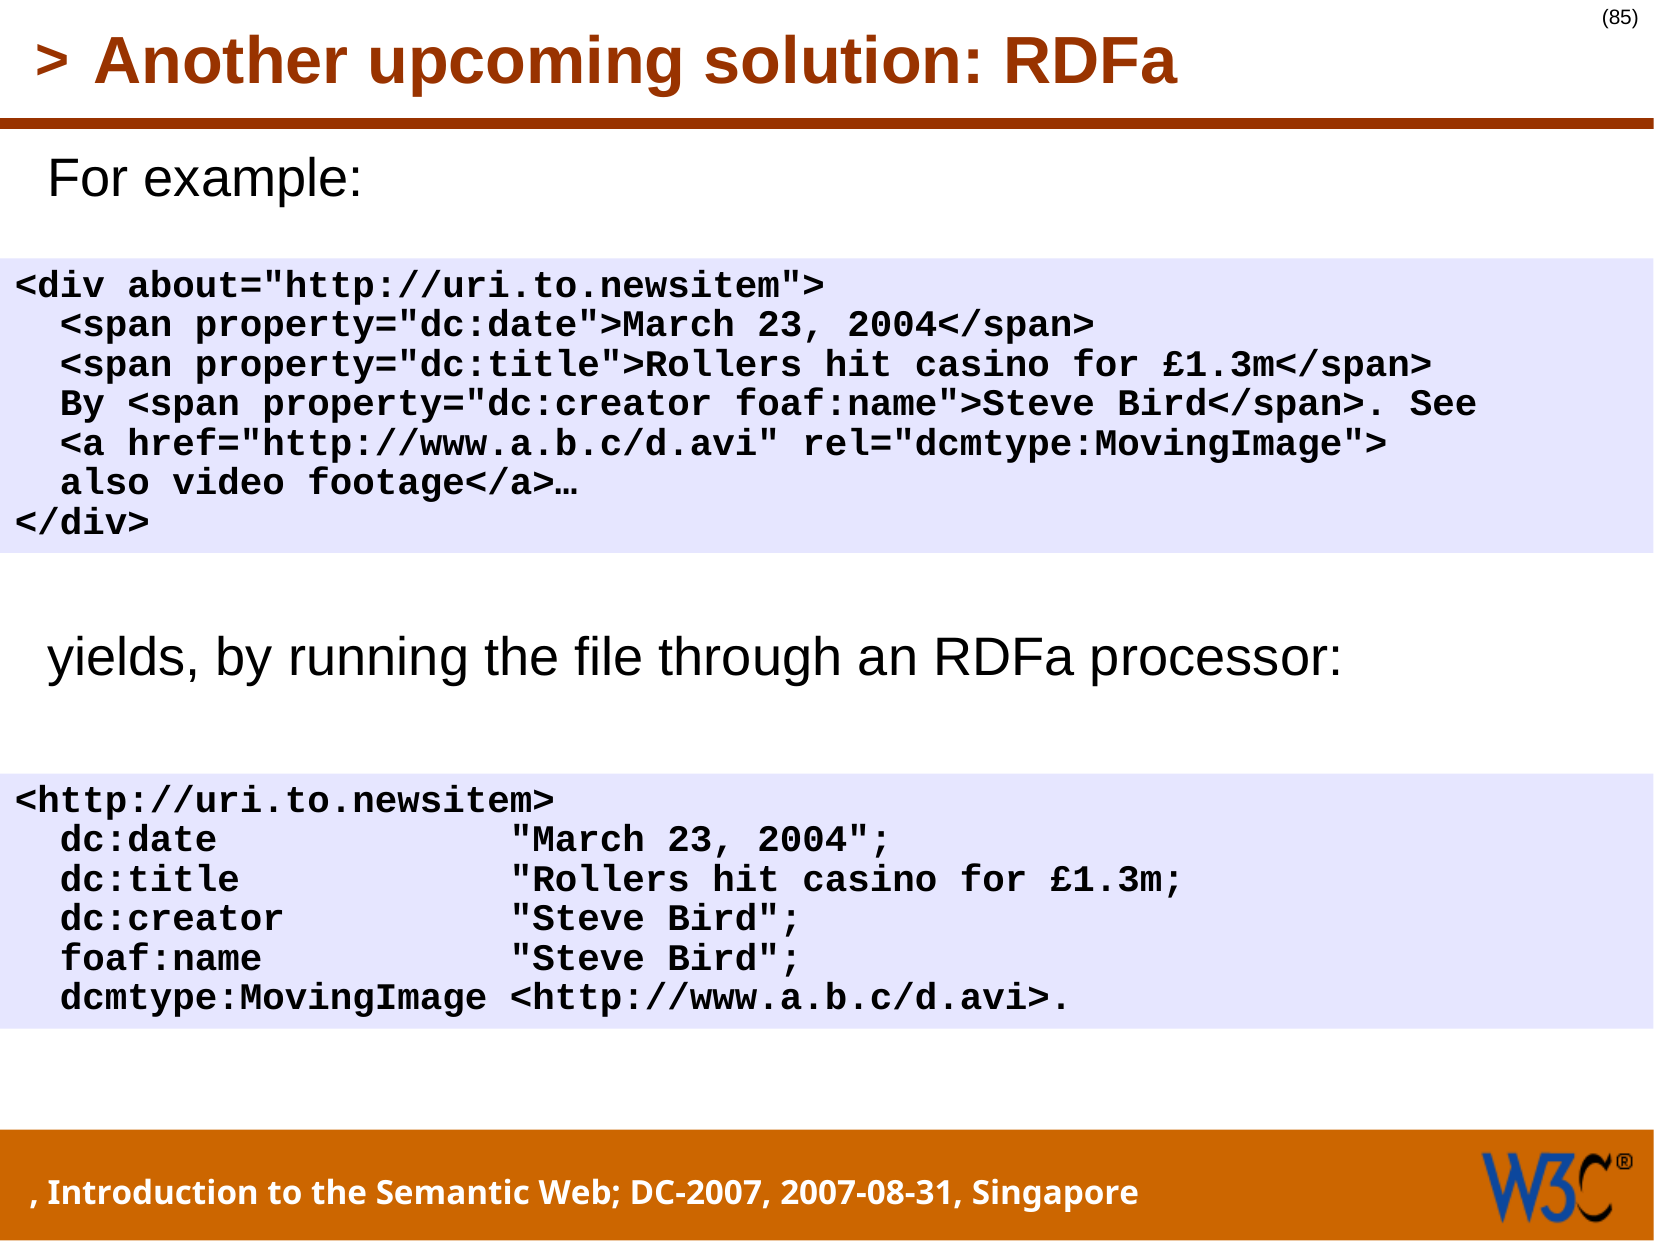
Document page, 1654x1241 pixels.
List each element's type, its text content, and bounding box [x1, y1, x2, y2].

list yields, by running the file through an RDFa processor: [29, 625, 1624, 715]
text_box <div about="http://uri.to.newsitem"> <span property="dc:date">March 23, 2004</span> <span property="dc:title">Rollers hit casino for £1.3m</span> By <span property="dc:creator foaf:name">Steve Bird</span>. See <a href="http://www.a.b.c/d.avi" rel="dcmtype:MovingImage"> also video footage</a>… </div> [0, 258, 1654, 553]
title Another upcoming solution: RDFa [93, 0, 1493, 119]
text_box <http://uri.to.newsitem> dc:date "March 23, 2004"; dc:title "Rollers hit casino for £1.3m; dc:creator "Steve Bird"; foaf:name "Steve Bird"; dcmtype:MovingImage <http://www.a.b.c/d.avi>. [0, 773, 1654, 1029]
picture [1477, 1149, 1639, 1228]
list For example: [29, 147, 1625, 237]
